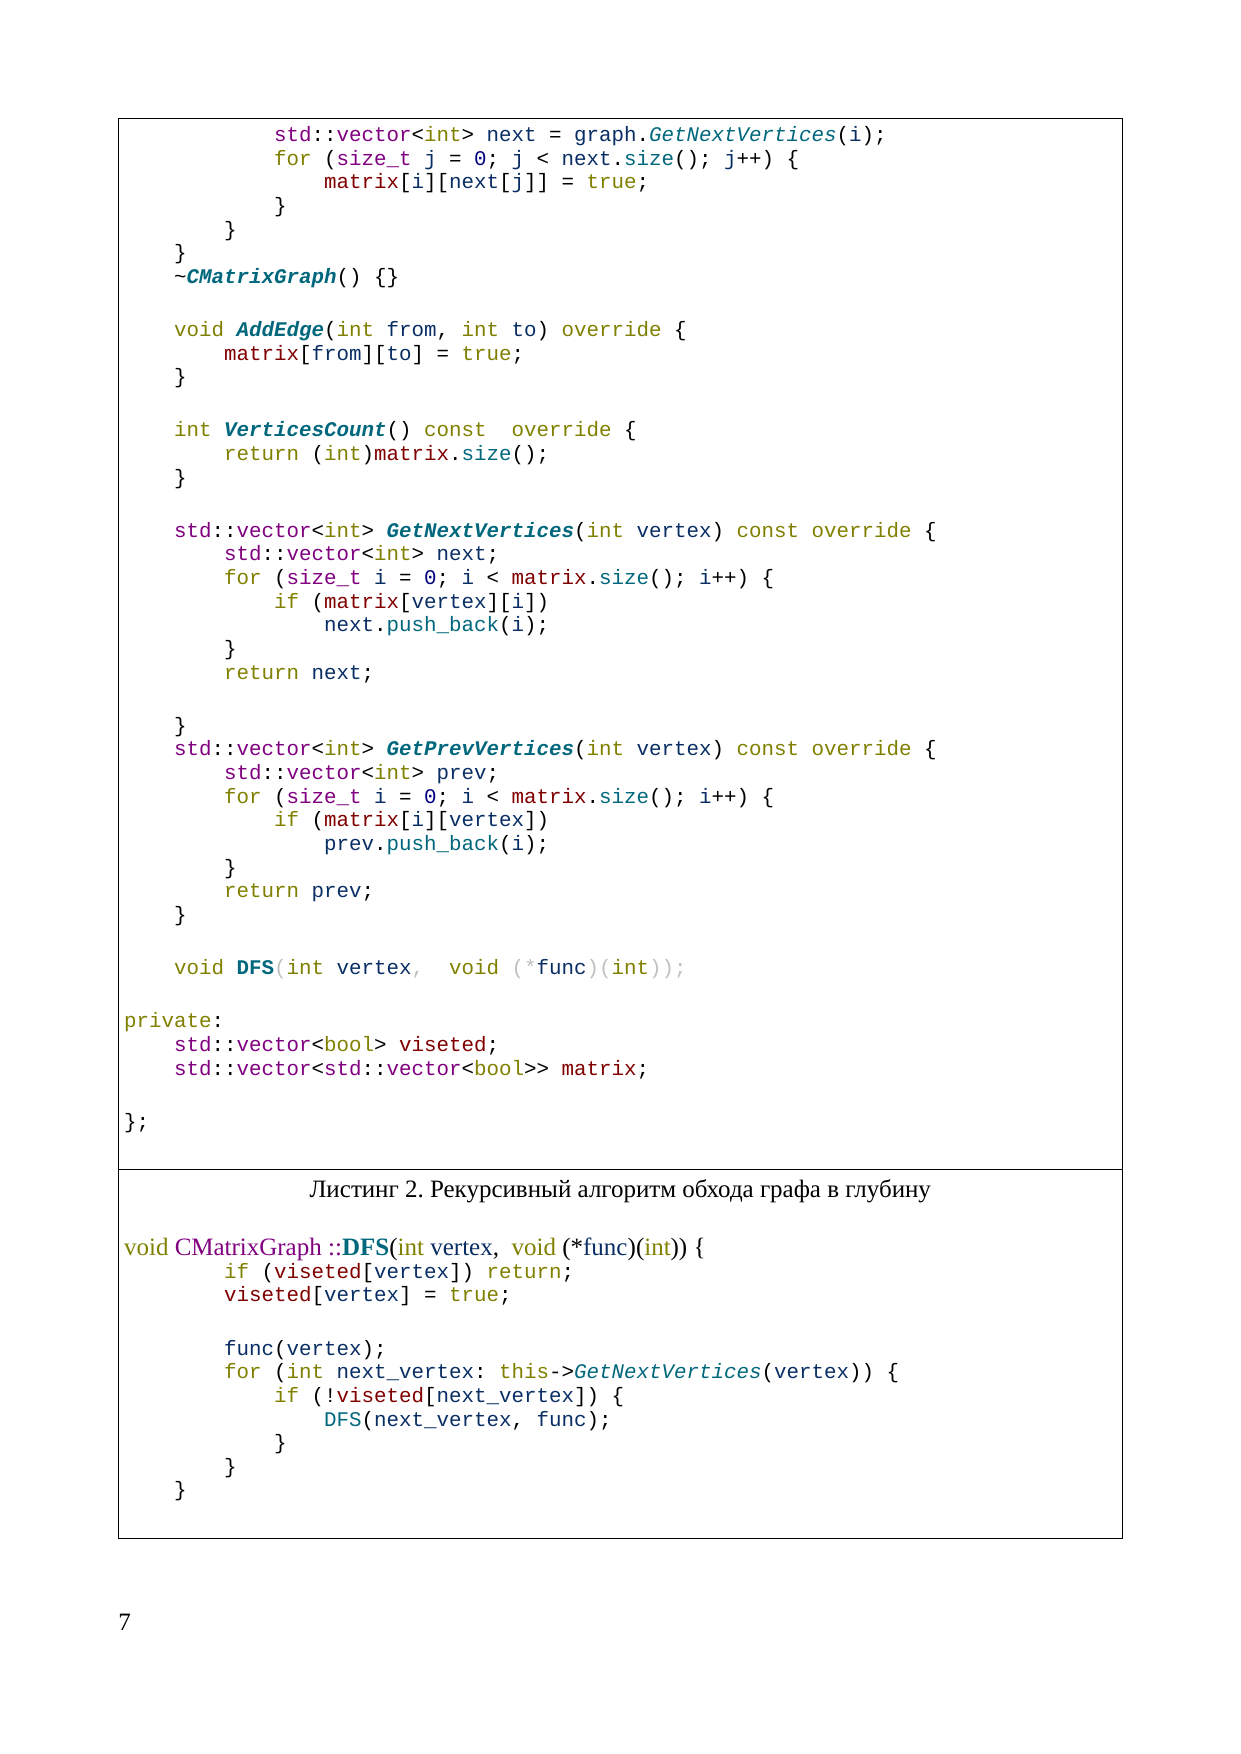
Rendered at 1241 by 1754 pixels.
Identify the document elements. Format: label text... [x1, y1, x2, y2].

table_cell Листинг 2. Рекурсивный алгоритм обхода графа в глубину void CMatrixGraph ::DFS(int vertex, void (*func)(int)) { if (viseted[vertex]) return; viseted[vertex] = true; func(vertex); for (int next_vertex: this->GetNextVertices(vertex)) { if (!viseted[next_vertex]) { DFS(next_vertex, func); } } } [119, 1170, 1122, 1538]
table_header std::vector<int> next = graph.GetNextVertices(i); for (size_t j = 0; j < next.size(); j++) { matrix[i][next[j]] = true; } } } ~CMatrixGraph() {} void AddEdge(int from, int to) override { matrix[from][to] = true; } int VerticesCount() const override { return (int)matrix.size(); } std::vector<int> GetNextVertices(int vertex) const override { std::vector<int> next; for (size_t i = 0; i < matrix.size(); i++) { if (matrix[vertex][i]) next.push_back(i); } return next; } std::vector<int> GetPrevVertices(int vertex) const override { std::vector<int> prev; for (size_t i = 0; i < matrix.size(); i++) { if (matrix[i][vertex]) prev.push_back(i); } return prev; } void DFS(int vertex, void (*func)(int)); private: std::vector<bool> viseted; std::vector<std::vector<bool>> matrix; }; [119, 119, 1122, 1169]
